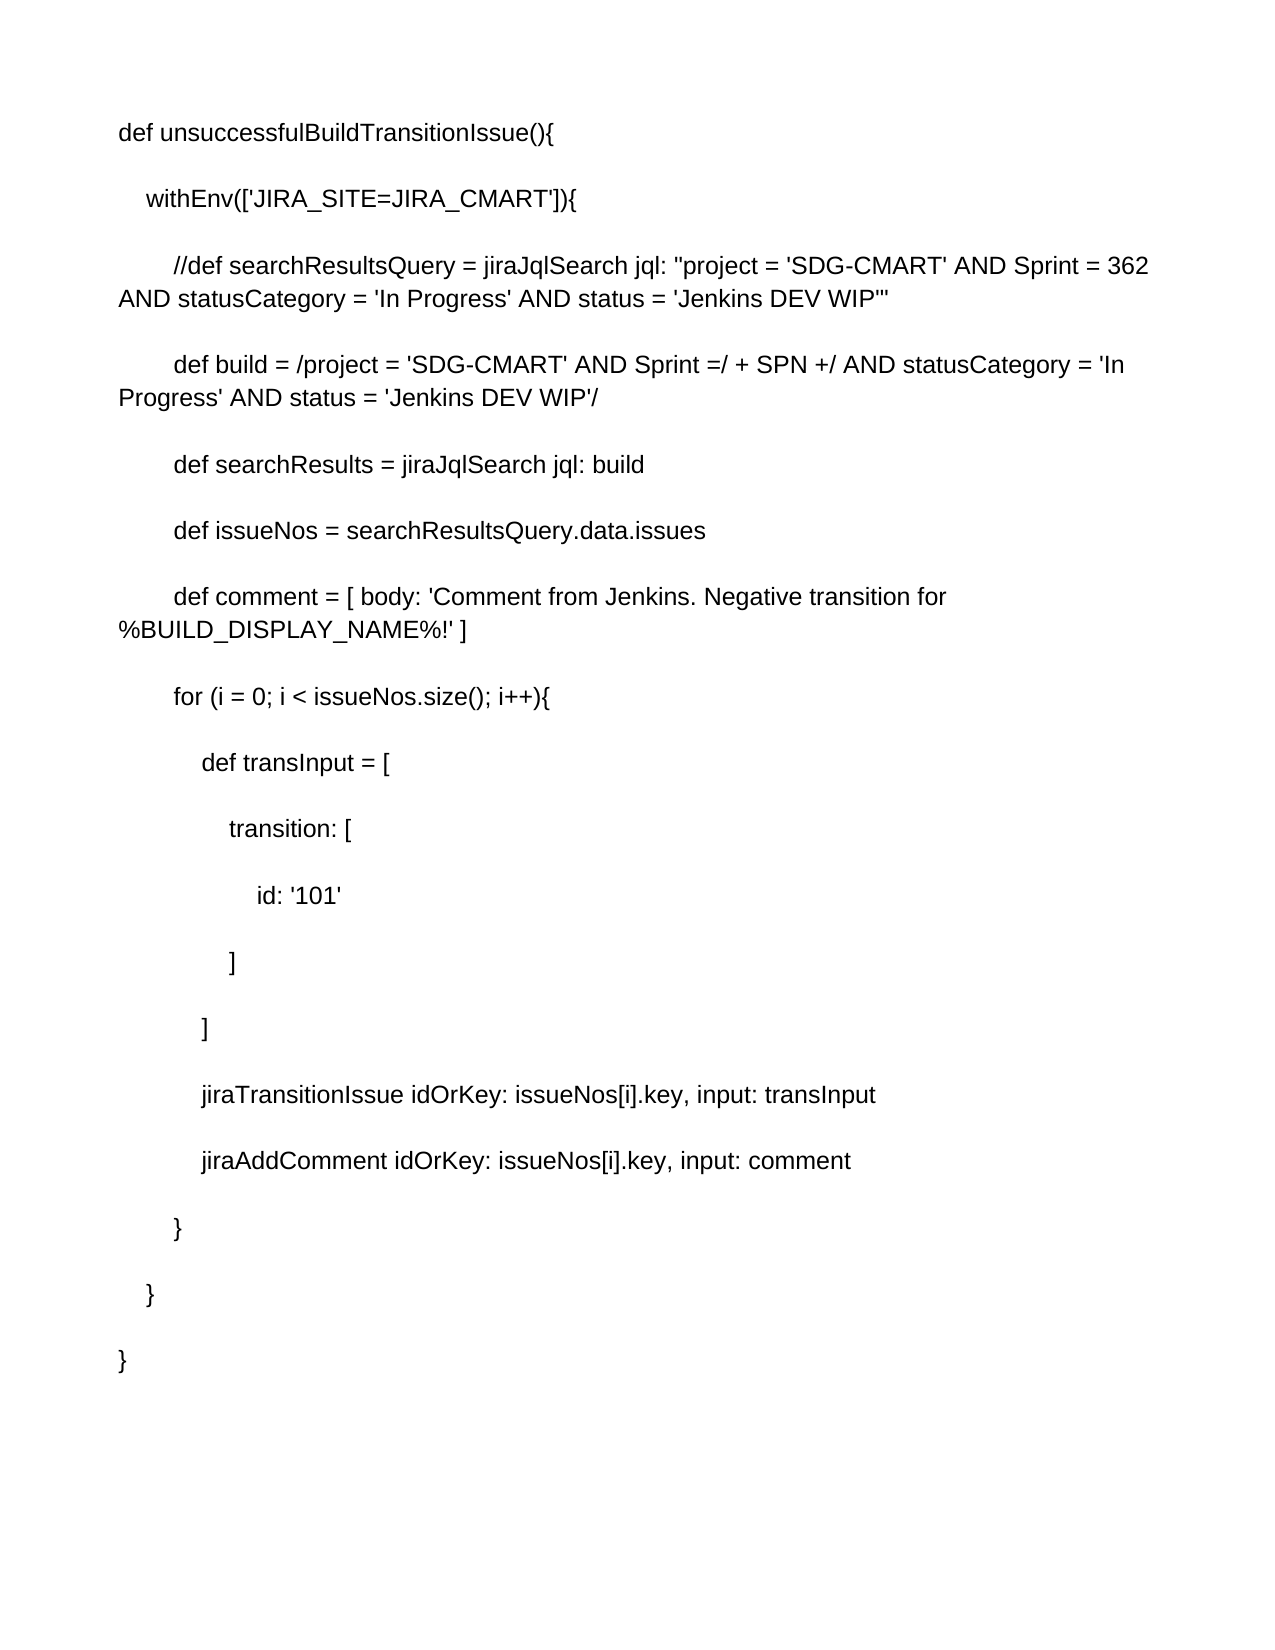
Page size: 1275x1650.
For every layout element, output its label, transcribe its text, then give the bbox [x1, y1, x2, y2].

text def transInput = [ [118, 748, 1157, 777]
text } [118, 1212, 1157, 1241]
text ] [118, 1013, 1157, 1042]
text withEnv(['JIRA_SITE=JIRA_CMART']){ [118, 184, 1157, 213]
text def unsuccessfulBuildTransitionIssue(){ [118, 118, 1157, 147]
text transition: [ [118, 814, 1157, 843]
text id: '101' [118, 881, 1157, 909]
text jiraAddComment idOrKey: issueNos[i].key, input: comment [118, 1146, 1157, 1175]
text def searchResults = jiraJqlSearch jql: build [118, 449, 1157, 478]
text def issueNos = searchResultsQuery.data.issues [118, 516, 1157, 545]
text def comment = [ body: 'Comment from Jenkins. Negative transition for %BUILD_DISPLAY_NAME%!' ] [118, 582, 1157, 644]
text } [118, 1279, 1157, 1308]
text jiraTransitionIssue idOrKey: issueNos[i].key, input: transInput [118, 1080, 1157, 1108]
text } [118, 1345, 1157, 1374]
text def build = /project = 'SDG-CMART' AND Sprint =/ + SPN +/ AND statusCategory = 'In Progress' AND status = 'Jenkins DEV WIP'/ [118, 350, 1157, 412]
text for (i = 0; i < issueNos.size(); i++){ [118, 682, 1157, 710]
text ] [118, 947, 1157, 976]
text //def searchResultsQuery = jiraJqlSearch jql: "project = 'SDG-CMART' AND Sprint = 362 AND statusCategory = 'In Progress' AND status = 'Jenkins DEV WIP'" [118, 251, 1157, 313]
